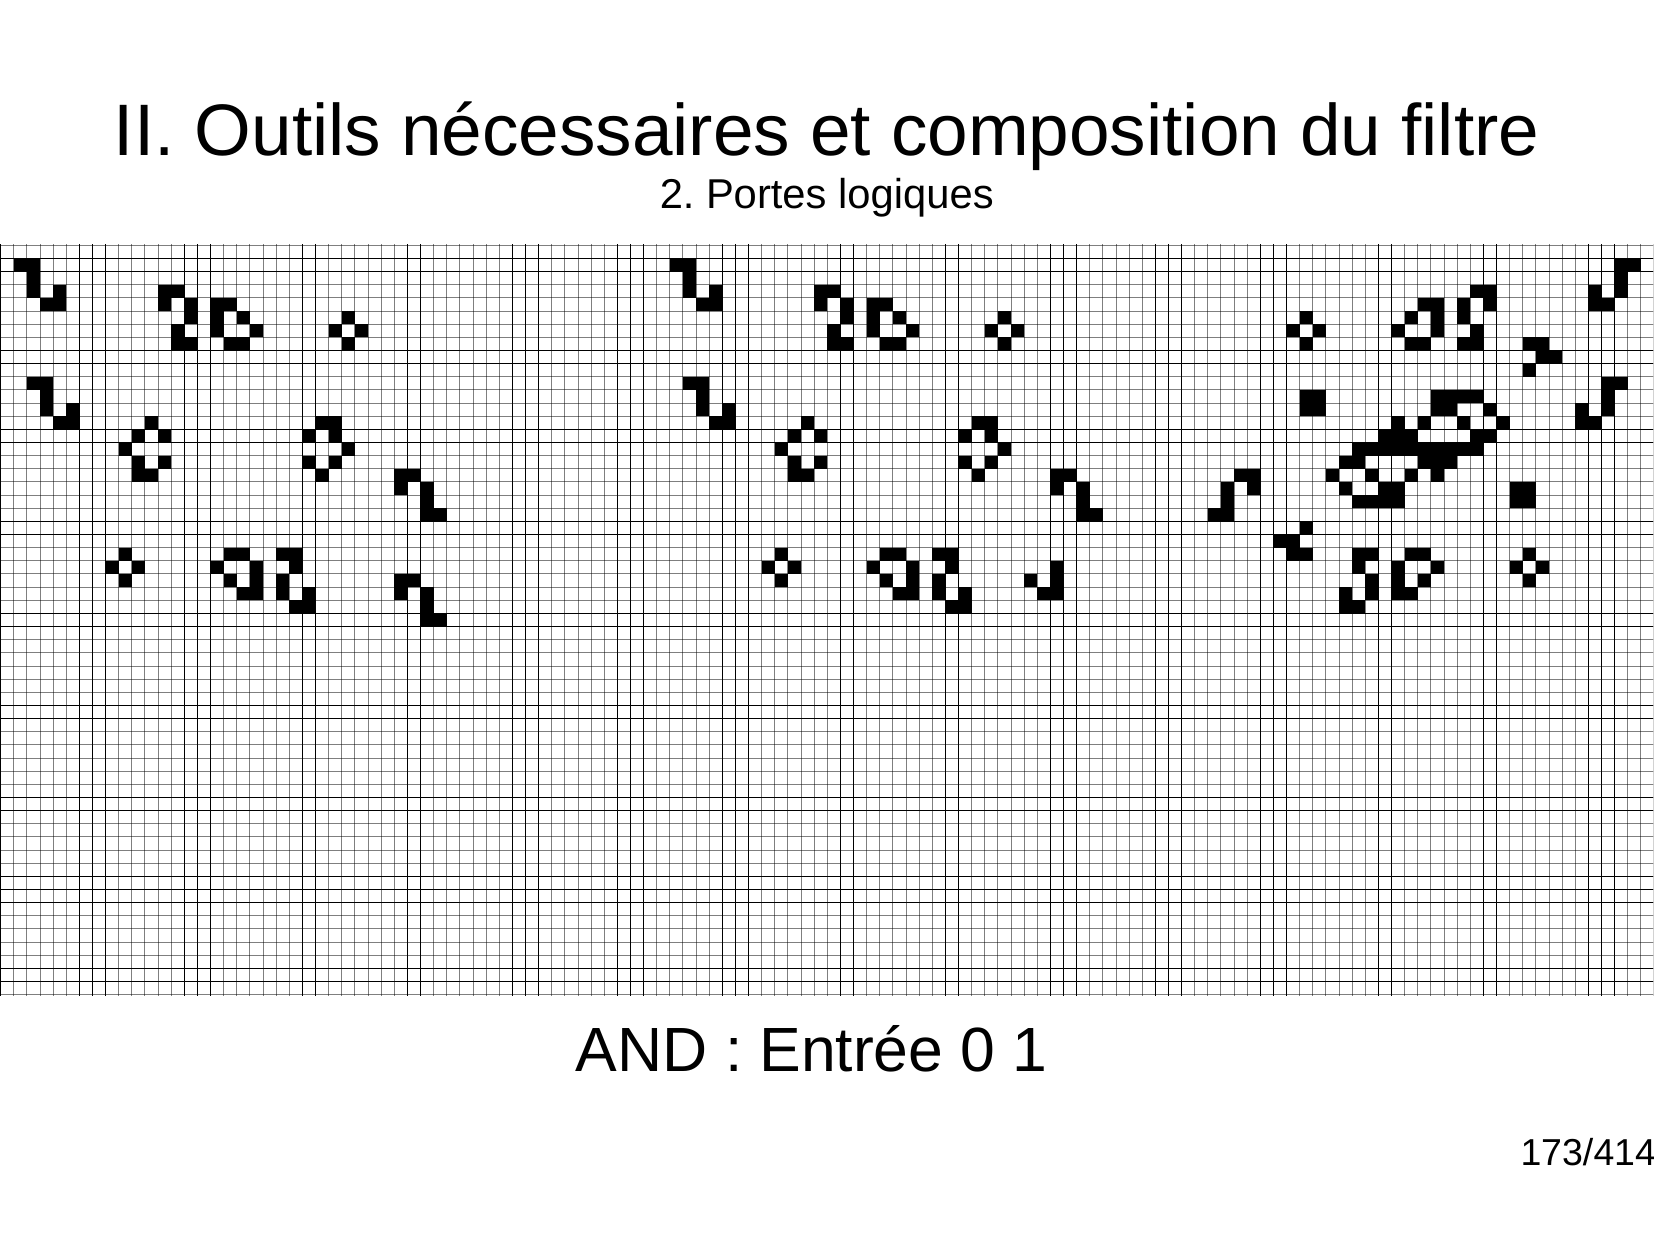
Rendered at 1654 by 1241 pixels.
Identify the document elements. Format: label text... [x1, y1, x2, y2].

text_box AND : Entrée 0 1 [561, 1008, 1063, 1093]
text_box <number>/414 [1505, 1124, 1654, 1182]
picture [0, 244, 1654, 996]
title II. Outils nécessaires et composition du filtre 2. Portes logiques [82, 49, 1572, 257]
